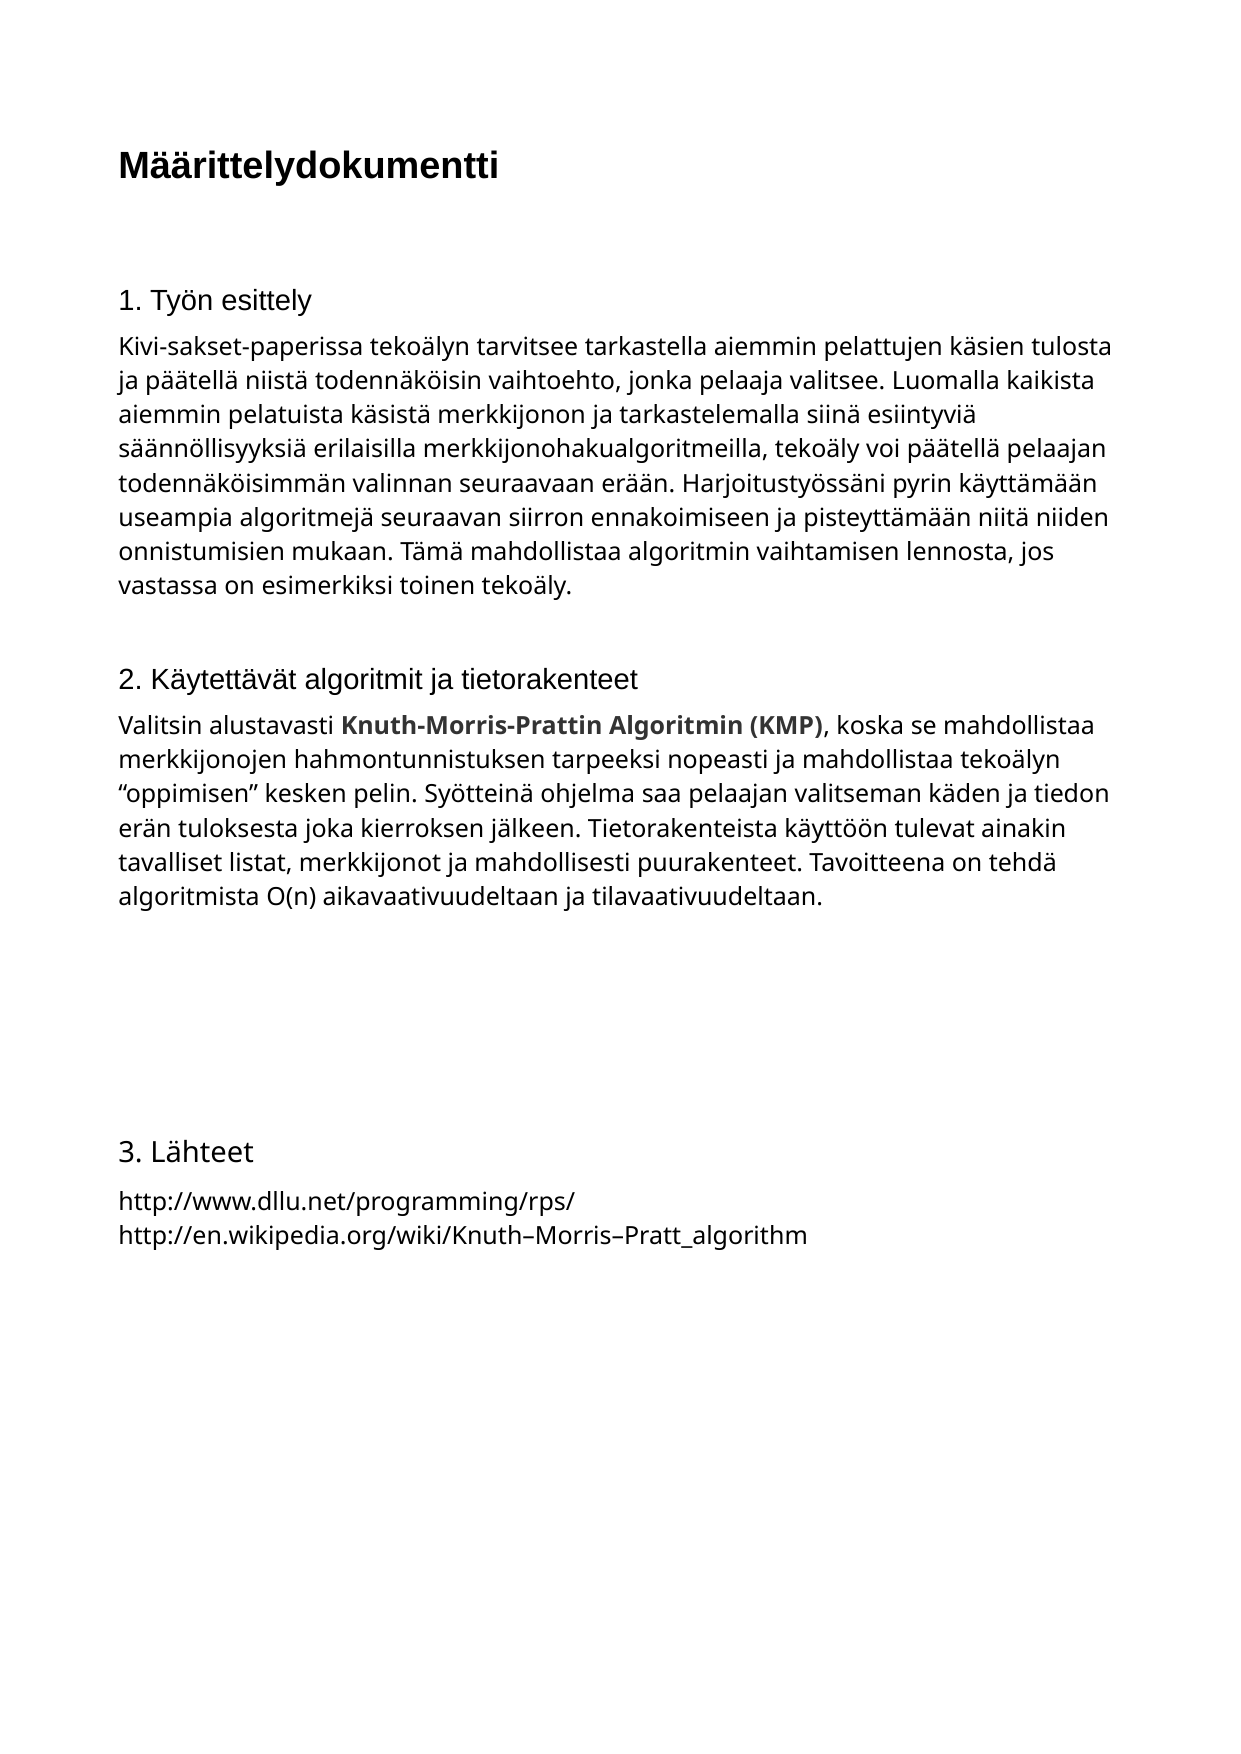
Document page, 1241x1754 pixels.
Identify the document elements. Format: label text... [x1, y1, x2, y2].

subtitle 2. Käytettävät algoritmit ja tietorakenteet [118, 662, 1122, 696]
text http://en.wikipedia.org/wiki/Knuth–Morris–Pratt_algorithm [118, 1218, 1122, 1252]
subtitle 1. Työn esittely [118, 283, 1122, 316]
subtitle 3. Lähteet [118, 1132, 1122, 1171]
text http://www.dllu.net/programming/rps/ [118, 1184, 1122, 1218]
text Valitsin alustavasti Knuth-Morris-Prattin Algoritmin (KMP), koska se mahdollistaa merkkijonojen hahmontunnistuksen tarpeeksi nopeasti ja mahdollistaa tekoälyn “oppimisen” kesken pelin. Syötteinä ohjelma saa pelaajan valitseman käden ja tiedon erän tuloksesta joka kierroksen jälkeen. Tietorakenteista käyttöön tulevat ainakin tavalliset listat, merkkijonot ja mahdollisesti puurakenteet. Tavoitteena on tehdä algoritmista O(n) aikavaativuudeltaan ja tilavaativuudeltaan. [118, 708, 1122, 912]
subtitle Määrittelydokumentti [118, 143, 1122, 187]
text Kivi-sakset-paperissa tekoälyn tarvitsee tarkastella aiemmin pelattujen käsien tulosta ja päätellä niistä todennäköisin vaihtoehto, jonka pelaaja valitsee. Luomalla kaikista aiemmin pelatuista käsistä merkkijonon ja tarkastelemalla siinä esiintyviä säännöllisyyksiä erilaisilla merkkijonohakualgoritmeilla, tekoäly voi päätellä pelaajan todennäköisimmän valinnan seuraavaan erään. Harjoitustyössäni pyrin käyttämään useampia algoritmejä seuraavan siirron ennakoimiseen ja pisteyttämään niitä niiden onnistumisien mukaan. Tämä mahdollistaa algoritmin vaihtamisen lennosta, jos vastassa on esimerkiksi toinen tekoäly. [118, 329, 1122, 601]
